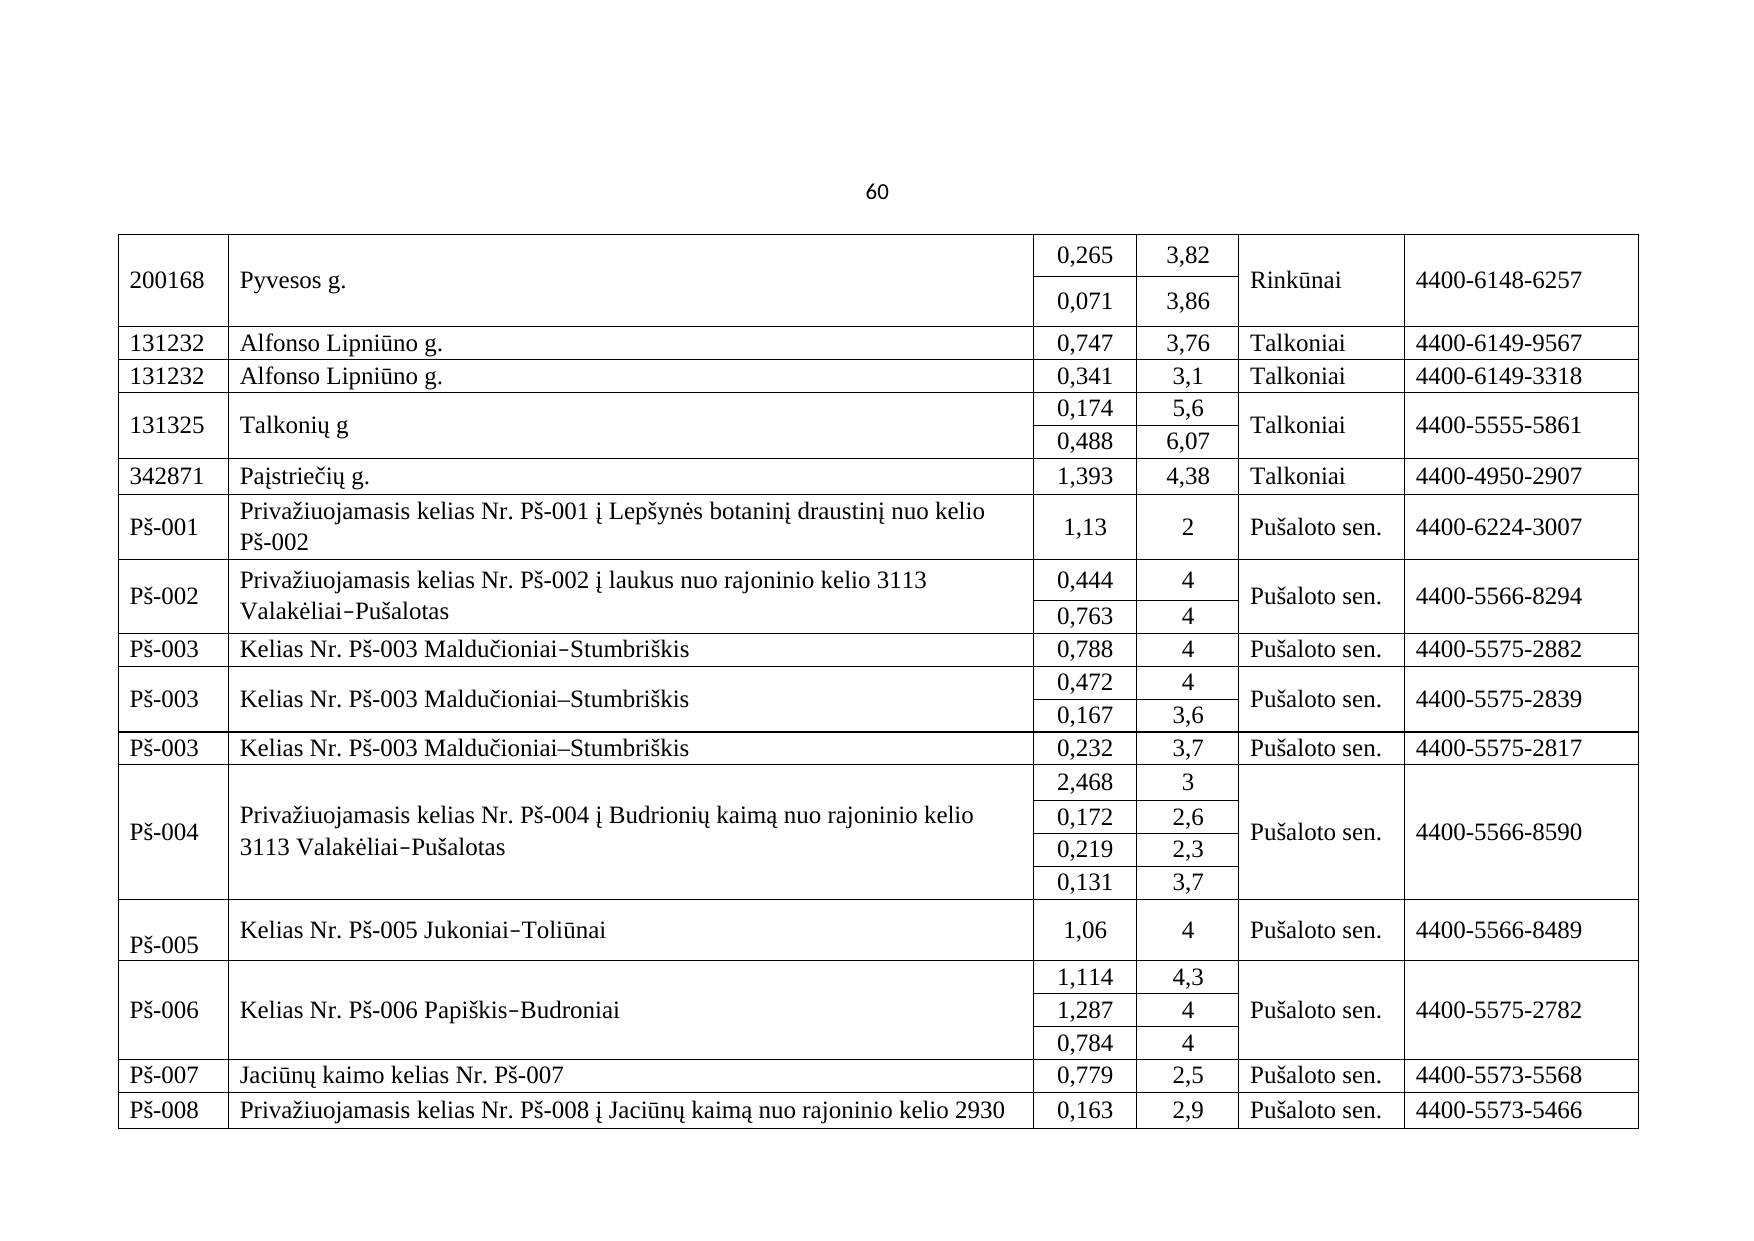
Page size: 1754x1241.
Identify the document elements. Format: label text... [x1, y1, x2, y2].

table_cell 0,788 [1034, 634, 1136, 666]
table_cell Rinkūnai [1239, 235, 1404, 326]
table_cell Talkoniai [1239, 393, 1404, 457]
table_cell 2,3 [1137, 834, 1238, 866]
table_cell 4 [1137, 994, 1238, 1026]
table_cell 4400-5566-8294 [1405, 560, 1638, 632]
table_cell 0,167 [1034, 700, 1136, 731]
table_cell Kelias Nr. Pš-005 Jukoniai–Toliūnai [229, 900, 1033, 960]
table_cell Pš-003 [119, 733, 228, 764]
table_cell Pš-001 [119, 495, 228, 559]
table_cell 0,232 [1034, 733, 1136, 764]
table_cell 3,86 [1137, 277, 1238, 326]
table_cell 4,38 [1137, 459, 1238, 493]
table_cell 131232 [119, 360, 228, 392]
table_cell Privažiuojamasis kelias Nr. Pš-002 į laukus nuo rajoninio kelio 3113 Valakėliai–Pušalotas [229, 560, 1033, 632]
table_cell Pš-003 [119, 634, 228, 666]
table_cell Paįstriečių g. [229, 459, 1033, 493]
table_cell Pš-002 [119, 560, 228, 632]
table_cell 4 [1137, 667, 1238, 698]
table_cell 3,82 [1137, 235, 1238, 276]
table_cell 0,472 [1034, 667, 1136, 698]
table_cell Pš-004 [119, 765, 228, 898]
table_cell 2,468 [1034, 765, 1136, 800]
table_cell Pušaloto sen. [1239, 1093, 1404, 1128]
table_cell 4400-5575-2782 [1405, 961, 1638, 1059]
table_cell 0,265 [1034, 235, 1136, 276]
table_cell 4 [1137, 900, 1238, 960]
table_cell 4400-6149-9567 [1405, 327, 1638, 359]
table_cell Jaciūnų kaimo kelias Nr. Pš-007 [229, 1060, 1033, 1092]
table_cell Pušaloto sen. [1239, 733, 1404, 764]
table_cell 0,163 [1034, 1093, 1136, 1128]
table_cell 1,13 [1034, 495, 1136, 559]
table_cell 342871 [119, 459, 228, 493]
table_cell Kelias Nr. Pš-003 Maldučioniai–Stumbriškis [229, 667, 1033, 731]
table_cell 0,444 [1034, 560, 1136, 600]
table_cell 4400-6149-3318 [1405, 360, 1638, 392]
table_cell 5,6 [1137, 393, 1238, 425]
table_cell Talkoniai [1239, 360, 1404, 392]
table_cell 4400-5575-2882 [1405, 634, 1638, 666]
table_cell 0,784 [1034, 1027, 1136, 1059]
table_cell Kelias Nr. Pš-003 Maldučioniai–Stumbriškis [229, 733, 1033, 764]
table_cell Pyvesos g. [229, 235, 1033, 326]
table_cell 0,172 [1034, 801, 1136, 833]
table_cell 0,488 [1034, 426, 1136, 457]
table_cell Pš-006 [119, 961, 228, 1059]
table_cell Pušaloto sen. [1239, 1060, 1404, 1092]
table_cell 1,06 [1034, 900, 1136, 960]
table_cell 4400-4950-2907 [1405, 459, 1638, 493]
table_cell Privažiuojamasis kelias Nr. Pš-001 į Lepšynės botaninį draustinį nuo kelio Pš-002 [229, 495, 1033, 559]
table_cell Privažiuojamasis kelias Nr. Pš-008 į Jaciūnų kaimą nuo rajoninio kelio 2930 [229, 1093, 1033, 1128]
table_cell Pš-007 [119, 1060, 228, 1092]
table_cell 0,071 [1034, 277, 1136, 326]
table_cell 1,393 [1034, 459, 1136, 493]
table_cell 3,7 [1137, 867, 1238, 898]
table_cell 4400-5566-8590 [1405, 765, 1638, 898]
table_cell Pušaloto sen. [1239, 900, 1404, 960]
table_cell 4 [1137, 601, 1238, 632]
table_cell 4 [1137, 1027, 1238, 1059]
table_cell 3,7 [1137, 733, 1238, 764]
table_cell Kelias Nr. Pš-003 Maldučioniai–Stumbriškis [229, 634, 1033, 666]
table_cell 3,1 [1137, 360, 1238, 392]
table_cell Pušaloto sen. [1239, 765, 1404, 898]
table_cell Pušaloto sen. [1239, 667, 1404, 731]
table_cell 0,747 [1034, 327, 1136, 359]
table_cell 4400-5573-5466 [1405, 1093, 1638, 1128]
table_cell 131325 [119, 393, 228, 457]
table_cell 4400-5573-5568 [1405, 1060, 1638, 1092]
table_cell 6,07 [1137, 426, 1238, 457]
table_cell 2,6 [1137, 801, 1238, 833]
table_cell 0,174 [1034, 393, 1136, 425]
table_cell 0,763 [1034, 601, 1136, 632]
table_cell 4 [1137, 634, 1238, 666]
table_cell 4400-5575-2839 [1405, 667, 1638, 731]
table_cell 0,779 [1034, 1060, 1136, 1092]
table_cell 4400-6148-6257 [1405, 235, 1638, 326]
table_cell Talkoniai [1239, 459, 1404, 493]
table_cell 2,5 [1137, 1060, 1238, 1092]
table_cell 200168 [119, 235, 228, 326]
table_cell 4400-5566-8489 [1405, 900, 1638, 960]
table_cell 4,3 [1137, 961, 1238, 993]
table_cell 4400-5555-5861 [1405, 393, 1638, 457]
table_cell Privažiuojamasis kelias Nr. Pš-004 į Budrionių kaimą nuo rajoninio kelio 3113 Valakėliai–Pušalotas [229, 765, 1033, 898]
table_cell 4400-6224-3007 [1405, 495, 1638, 559]
table_cell Kelias Nr. Pš-006 Papiškis–Budroniai [229, 961, 1033, 1059]
table_cell Alfonso Lipniūno g. [229, 360, 1033, 392]
table_cell Pušaloto sen. [1239, 560, 1404, 632]
table_cell Talkonių g [229, 393, 1033, 457]
table_cell 1,114 [1034, 961, 1136, 993]
table_cell Pš-005 [119, 900, 228, 960]
table_cell Pušaloto sen. [1239, 495, 1404, 559]
table_cell Pušaloto sen. [1239, 634, 1404, 666]
table_cell 3 [1137, 765, 1238, 800]
table_cell Talkoniai [1239, 327, 1404, 359]
table_cell 4 [1137, 560, 1238, 600]
table_cell 2,9 [1137, 1093, 1238, 1128]
table_cell 3,6 [1137, 700, 1238, 731]
table_cell Pušaloto sen. [1239, 961, 1404, 1059]
table_cell Alfonso Lipniūno g. [229, 327, 1033, 359]
table_cell Pš-003 [119, 667, 228, 731]
table_cell Pš-008 [119, 1093, 228, 1128]
table_cell 0,131 [1034, 867, 1136, 898]
table_cell 0,219 [1034, 834, 1136, 866]
table_cell 2 [1137, 495, 1238, 559]
table_cell 4400-5575-2817 [1405, 733, 1638, 764]
table_cell 1,287 [1034, 994, 1136, 1026]
table_cell 131232 [119, 327, 228, 359]
table_cell 3,76 [1137, 327, 1238, 359]
table_cell 0,341 [1034, 360, 1136, 392]
